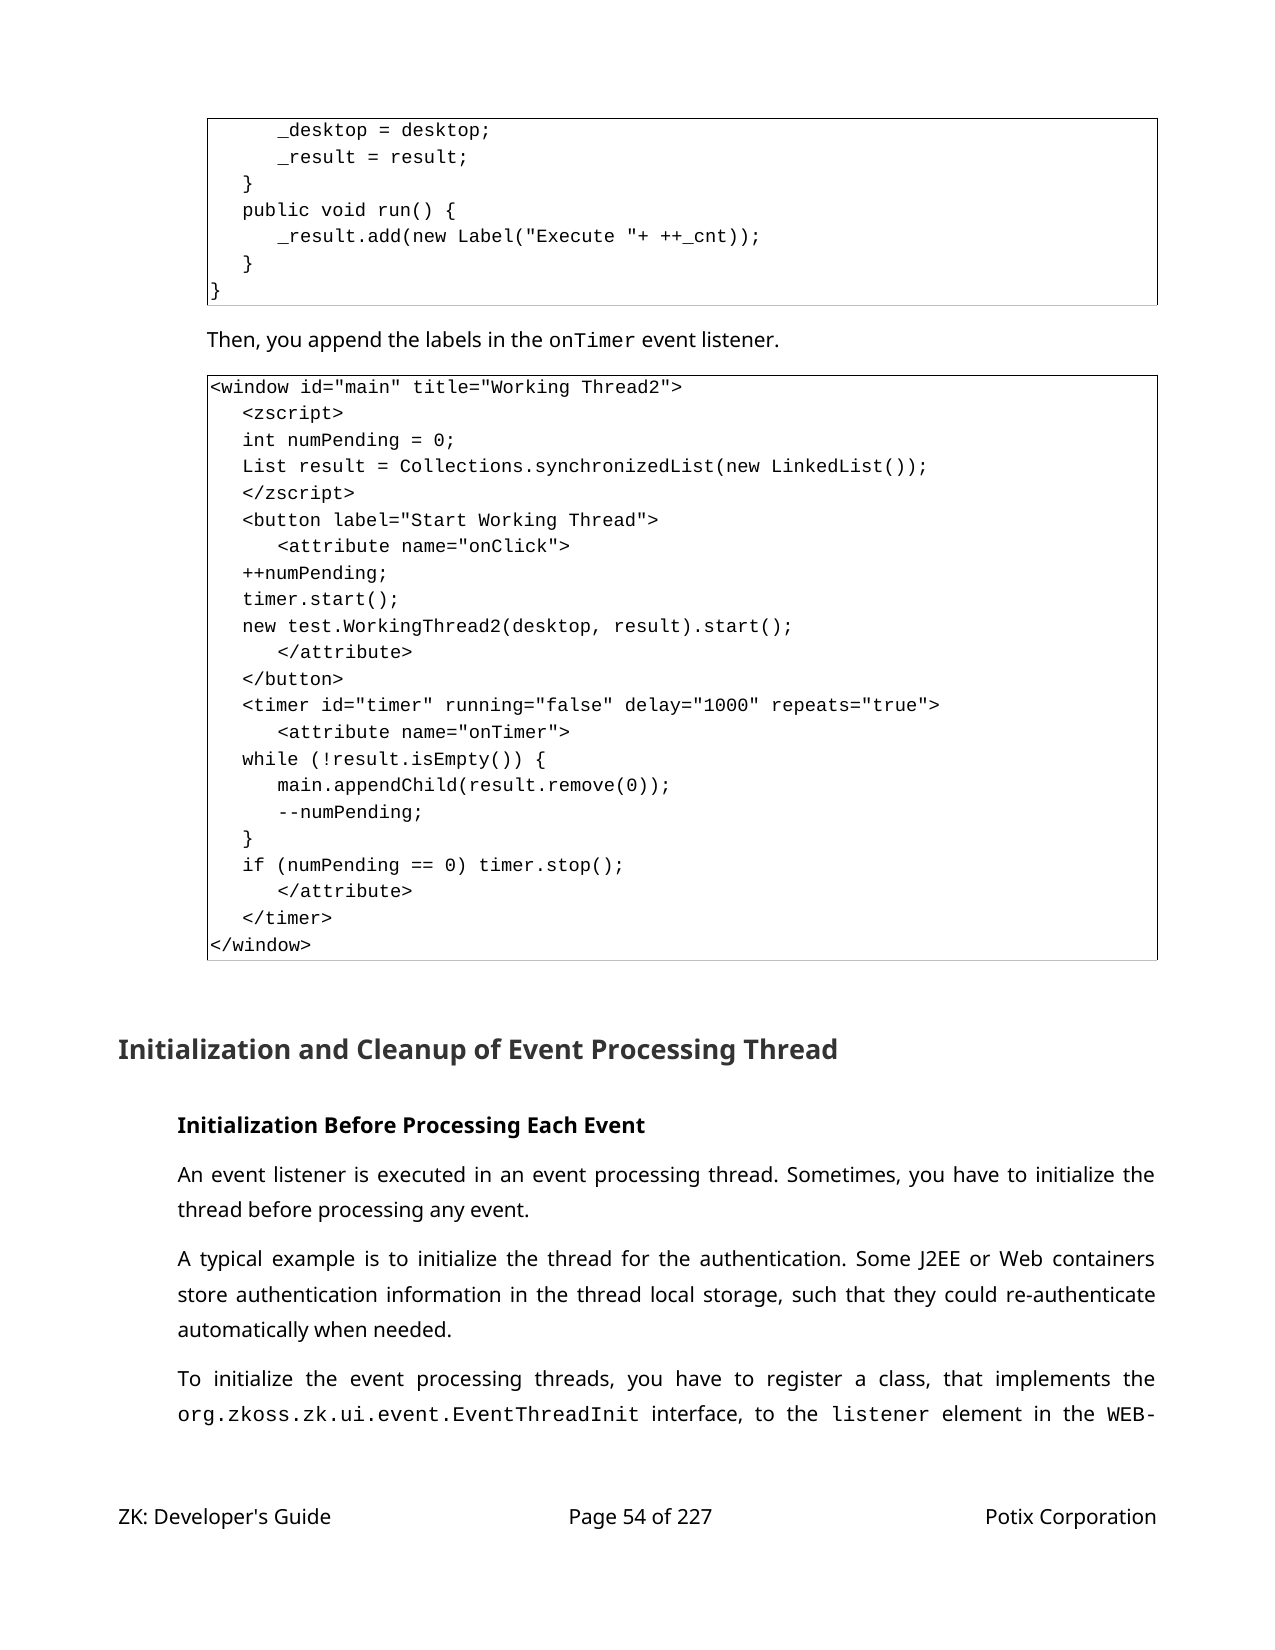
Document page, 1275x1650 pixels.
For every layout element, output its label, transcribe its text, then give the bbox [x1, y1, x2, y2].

subtitle Initialization Before Processing Each Event [177, 1110, 1157, 1140]
text To initialize the event processing threads, you have to register a class, that implements the org.zkoss.zk.ui.event.EventThreadInit interface, to the listener element in the WEB- [177, 1364, 1157, 1427]
text An event listener is executed in an event processing thread. Sometimes, you have to initialize the thread before processing any event. [177, 1160, 1157, 1224]
text _desktop = desktop; _result = result; } public void run() { _result.add(new Label("Execute "+ ++_cnt)); } } [208, 119, 1157, 305]
text Then, you append the labels in the onTimer event listener. [207, 325, 1157, 354]
text <window id="main" title="Working Thread2"> <zscript> int numPending = 0; List result = Collections.synchronizedList(new LinkedList()); </zscript> <button label="Start Working Thread"> <attribute name="onClick"> ++numPending; timer.start(); new test.WorkingThread2(desktop, result).start(); </attribute> </button> <timer id="timer" running="false" delay="1000" repeats="true"> <attribute name="onTimer"> while (!result.isEmpty()) { main.appendChild(result.remove(0)); --numPending; } if (numPending == 0) timer.stop(); </attribute> </timer> </window> [208, 376, 1157, 960]
text A typical example is to initialize the thread for the authentication. Some J2EE or Web containers store authentication information in the thread local storage, such that they could re-authenticate automatically when needed. [177, 1244, 1157, 1343]
subtitle Initialization and Cleanup of Event Processing Thread [118, 1031, 1157, 1067]
